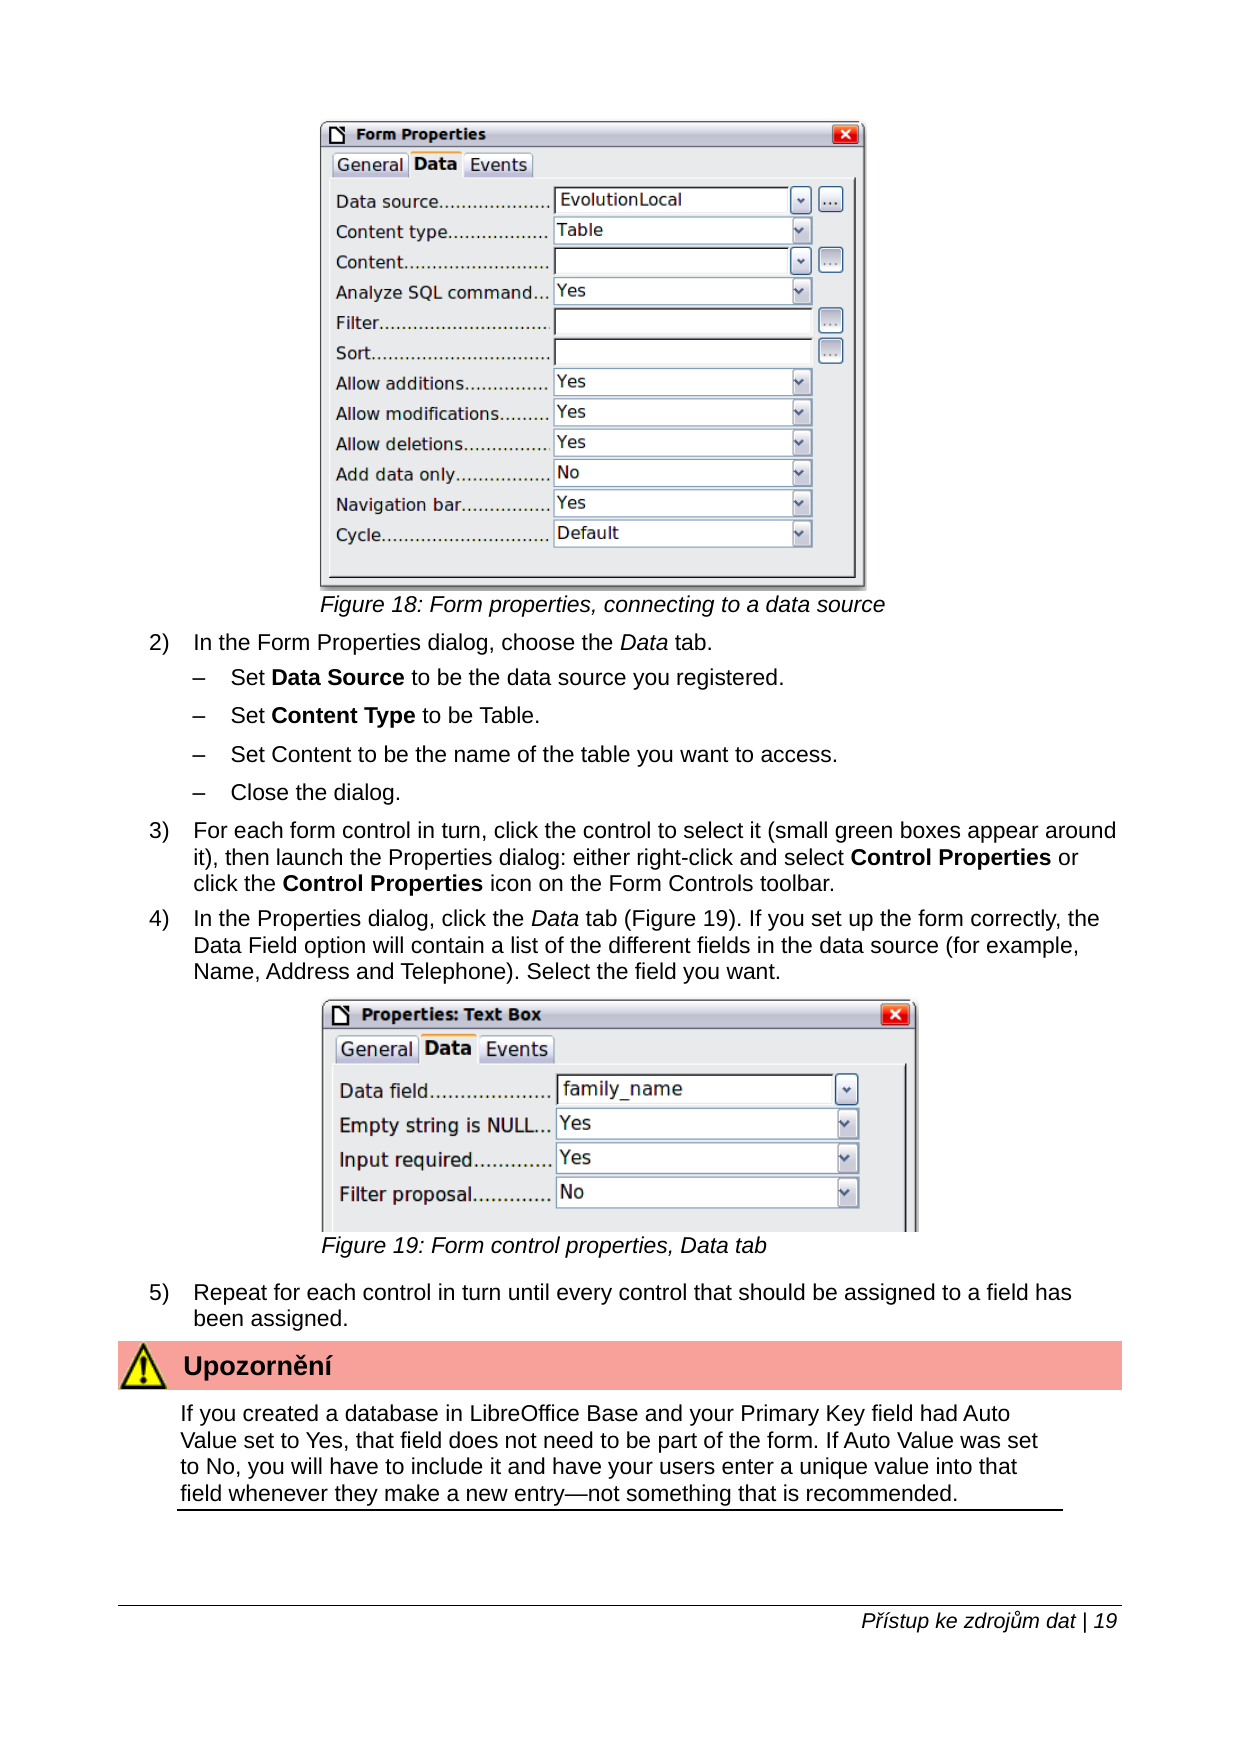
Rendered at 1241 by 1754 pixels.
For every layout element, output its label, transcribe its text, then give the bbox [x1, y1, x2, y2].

list Set Content Type to be Table. [192, 702, 1122, 729]
picture [321, 996, 919, 1232]
picture [319, 118, 867, 591]
list Repeat for each control in turn until every control that should be assigned to a field has been assigned. [169, 1279, 1122, 1332]
text If you created a database in LibreOffice Base and your Primary Key field had Auto Value set to Yes, that field does not need to be part of the form. If Auto Value was set to No, you will have to include it and have your users enter a unique value into that field whenever they make a new entry—not something that is recommended. [177, 1397, 1063, 1509]
list Close the dialog. [192, 779, 1122, 805]
list In the Properties dialog, click the Data tab (Figure 19). If you set up the form correctly, the Data Field option will contain a list of the different fields in the data source (for example, Name, Address and Telephone). Select the field you want. [169, 905, 1122, 984]
list For each form control in turn, click the control to select it (small green boxes appear around it), then launch the Properties dialog: either right-click and select Control Properties or click the Control Properties icon on the Form Controls toolbar. [169, 817, 1122, 896]
picture [119, 1341, 167, 1389]
subtitle Upozornění [118, 1341, 1122, 1390]
list In the Form Properties dialog, choose the Data tab. [169, 629, 1122, 655]
text Figure 18: Form properties, connecting to a data source [320, 591, 920, 617]
text Figure 19: Form control properties, Data tab [321, 1232, 919, 1258]
list Set Content to be the name of the table you want to access. [192, 741, 1122, 767]
list Set Data Source to be the data source you registered. [192, 664, 1122, 690]
